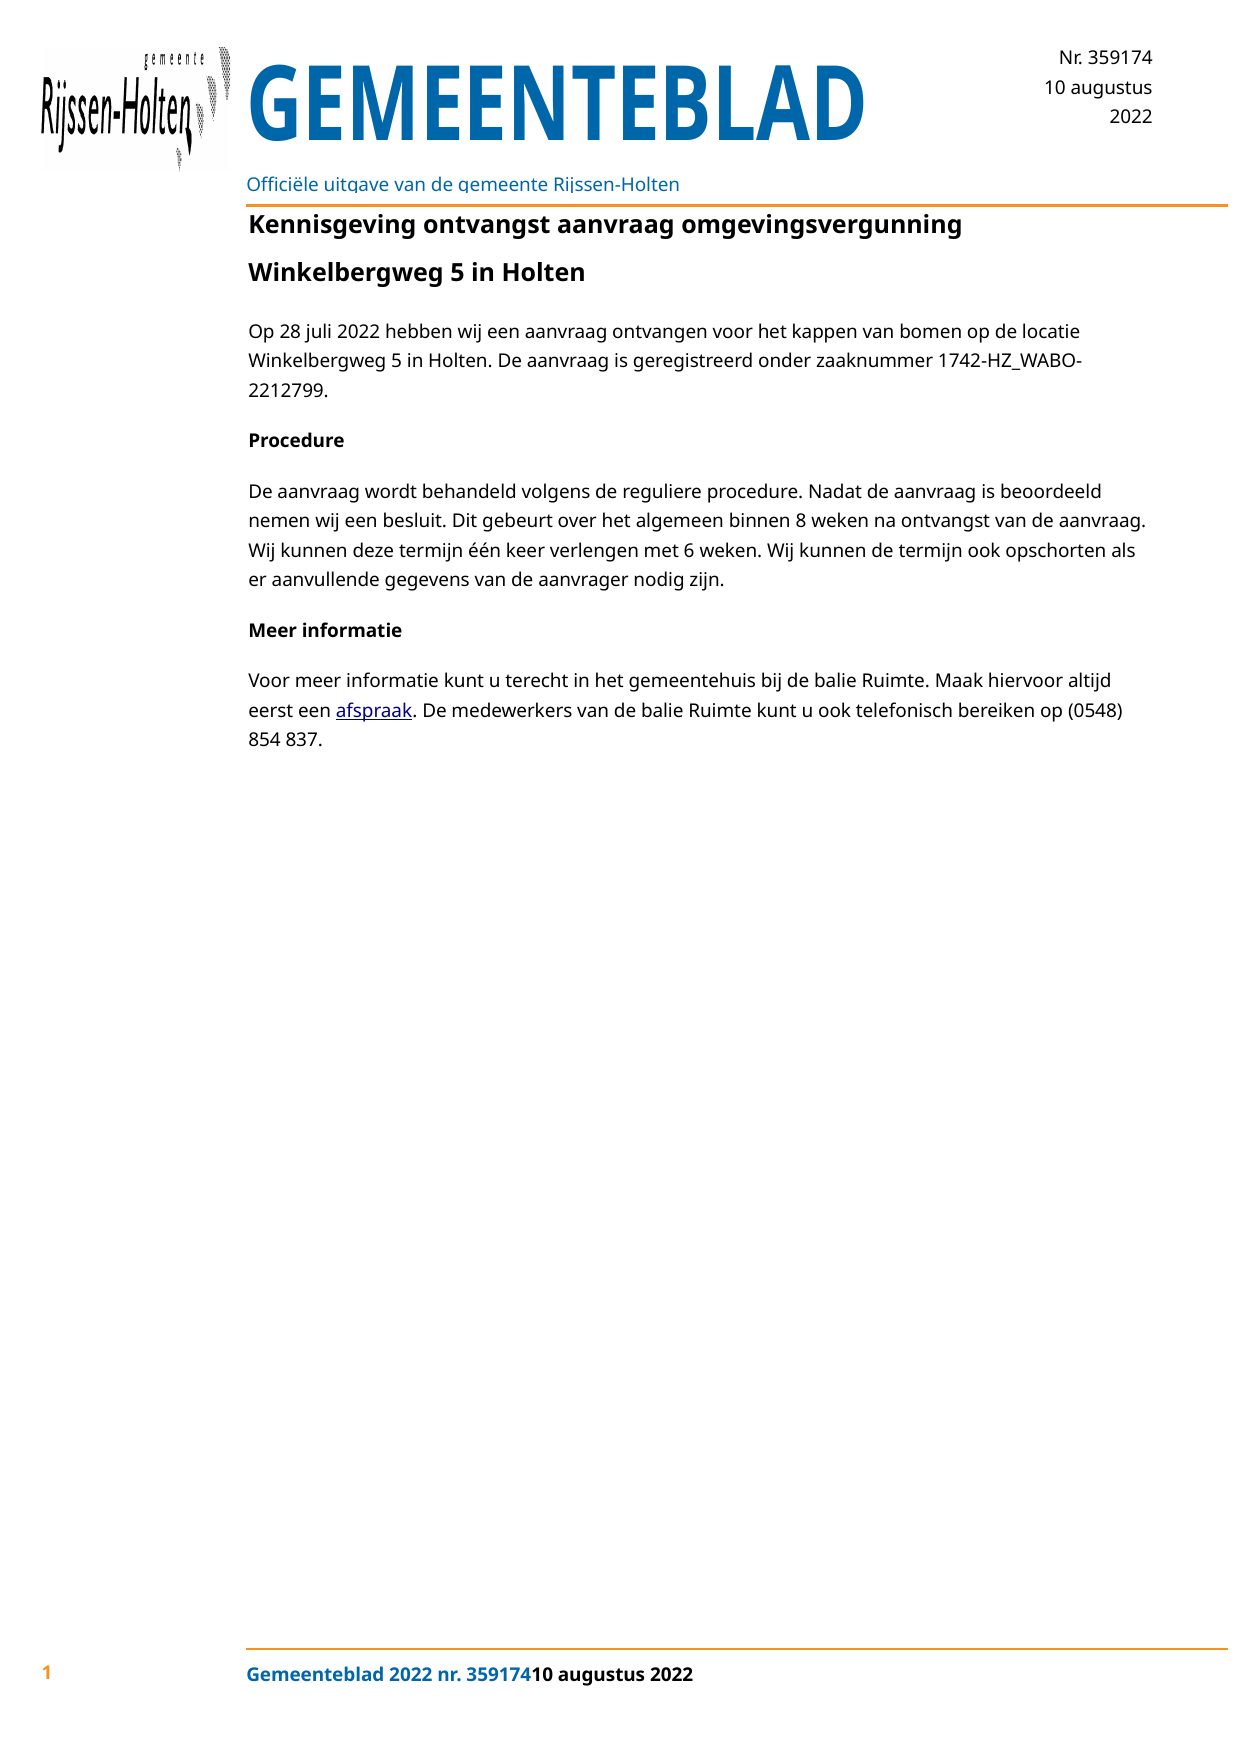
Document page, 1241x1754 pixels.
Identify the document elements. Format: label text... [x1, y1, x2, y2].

text Kennisgeving ontvangst aanvraag omgevingsvergunning Winkelbergweg 5 in Holten [248, 207, 1152, 288]
text Voor meer informatie kunt u terecht in het gemeentehuis bij de balie Ruimte. Maak hiervoor altijd eerst een afspraak. De medewerkers van de balie Ruimte kunt u ook telefonisch bereiken op (0548) 854 837. [248, 667, 1152, 752]
picture [41, 47, 231, 172]
text Meer informatie [248, 617, 1152, 643]
text Op 28 juli 2022 hebben wij een aanvraag ontvangen voor het kappen van bomen op de locatie Winkelbergweg 5 in Holten. De aanvraag is geregistreerd onder zaaknummer 1742-HZ_WABO-2212799. [248, 318, 1152, 403]
text Procedure [248, 427, 1152, 453]
text De aanvraag wordt behandeld volgens de reguliere procedure. Nadat de aanvraag is beoordeeld nemen wij een besluit. Dit gebeurt over het algemeen binnen 8 weken na ontvangst van de aanvraag. Wij kunnen deze termijn één keer verlengen met 6 weken. Wij kunnen de termijn ook opschorten als er aanvullende gegevens van de aanvrager nodig zijn. [248, 478, 1152, 592]
